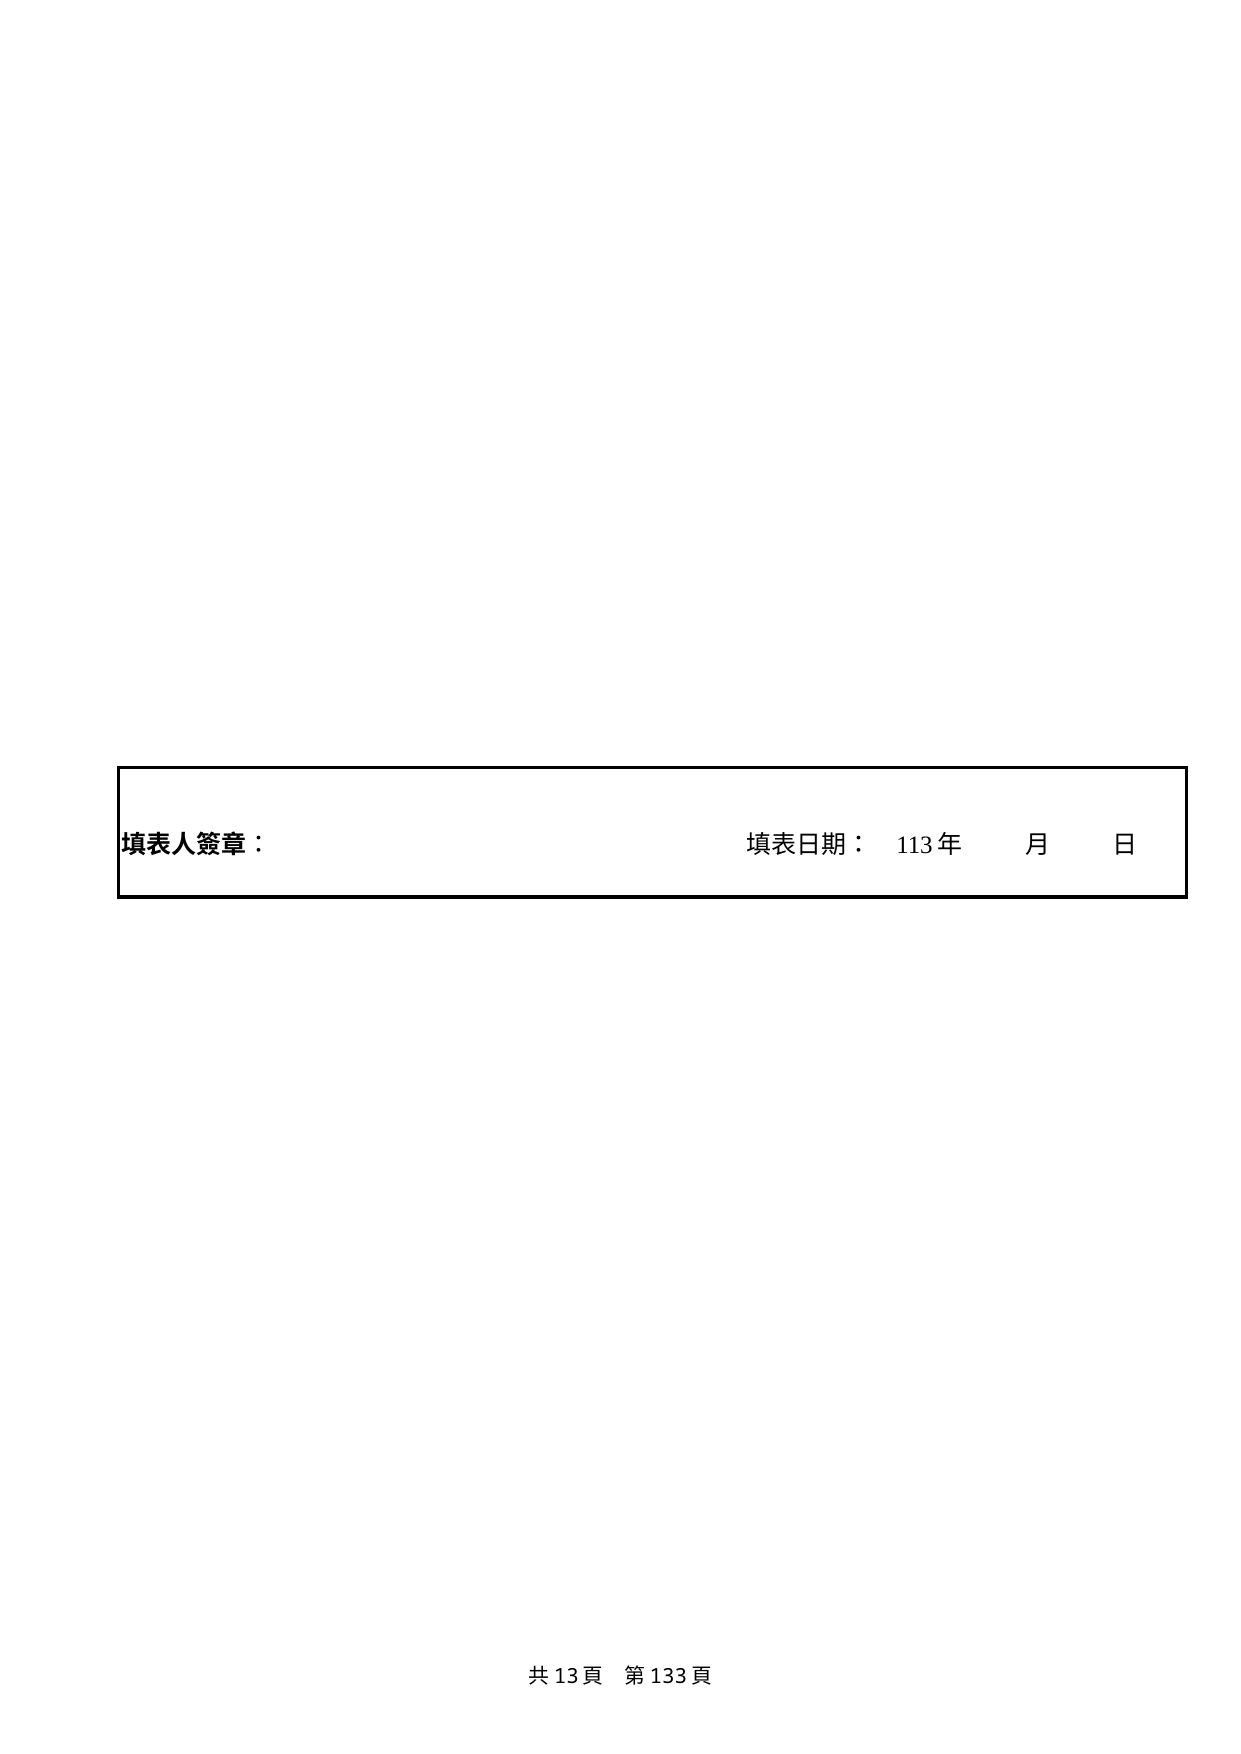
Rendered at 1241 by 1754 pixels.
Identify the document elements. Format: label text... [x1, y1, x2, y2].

table_cell 填表人簽章： 填表日期： 113年 月 日 [120, 769, 1185, 895]
